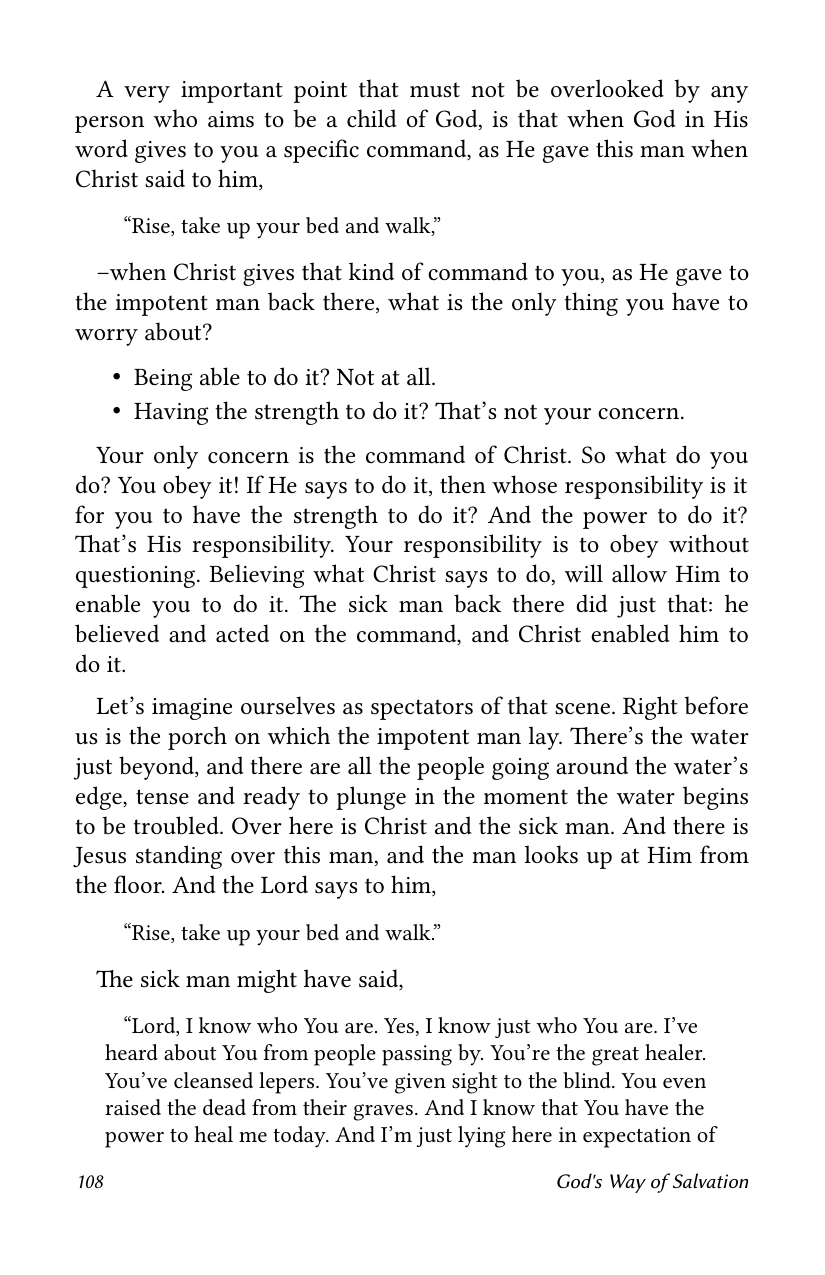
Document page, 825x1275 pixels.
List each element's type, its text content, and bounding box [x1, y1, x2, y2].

text Let’s imagine ourselves as spectators of that scene. Right before us is the porch on which the impotent man lay. There’s the water just beyond, and there are all the people going around the water’s edge, tense and ready to plunge in the moment the water begins to be troubled. Over here is Christ and the sick man. And there is Jesus standing over this man, and the man looks up at Him from the floor. And the Lord says to him, [75, 692, 750, 900]
text “Rise, take up your bed and walk,” [105, 213, 720, 239]
list Being able to do it? Not at all. [112, 363, 750, 391]
text “Lord, I know who You are. Yes, I know just who You are. I’ve heard about You from people passing by. You’re the great healer. You’ve cleansed lepers. You’ve given sight to the blind. You even raised the dead from their graves. And I know that You have the power to heal me today. And I’m just lying here in expectation of [105, 1013, 720, 1148]
list Having the strength to do it? That’s not your concern. [112, 397, 750, 426]
text “Rise, take up your bed and walk.” [105, 919, 720, 946]
text A very important point that must not be overlooked by any person who aims to be a child of God, is that when God in His word gives to you a specific command, as He gave this man when Christ said to him, [75, 75, 750, 193]
text Your only concern is the command of Christ. So what do you do? You obey it! If He says to do it, then whose responsibility is it for you to have the strength to do it? And the power to do it? That’s His responsibility. Your responsibility is to obey without questioning. Believing what Christ says to do, will allow Him to enable you to do it. The sick man back there did just that: he believed and acted on the command, and Christ enabled him to do it. [75, 441, 750, 679]
text –when Christ gives that kind of command to you, as He gave to the impotent man back there, what is the only thing you have to worry about? [75, 258, 750, 346]
text The sick man might have said, [75, 965, 750, 993]
